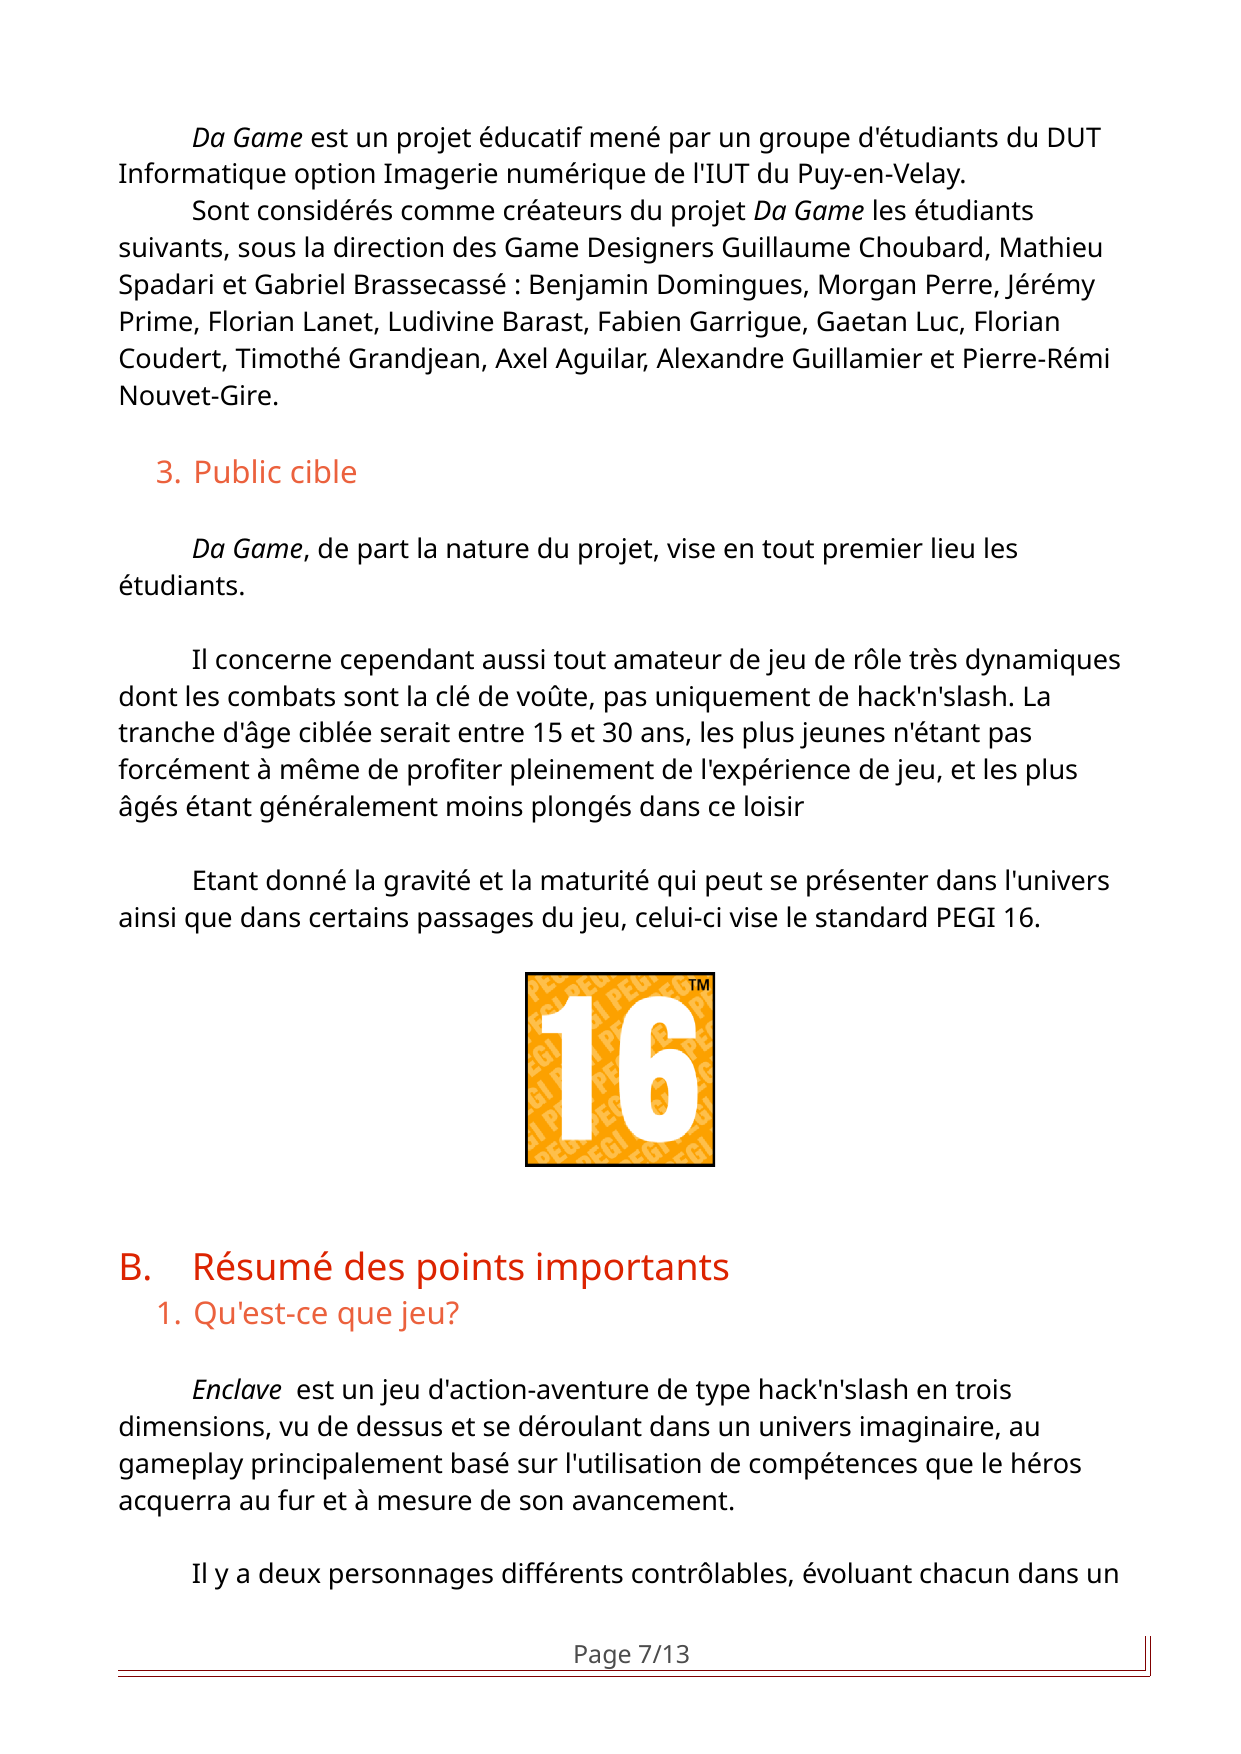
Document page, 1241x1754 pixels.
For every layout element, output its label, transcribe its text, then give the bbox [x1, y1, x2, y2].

text Il concerne cependant aussi tout amateur de jeu de rôle très dynamiques dont les combats sont la clé de voûte, pas uniquement de hack'n'slash. La tranche d'âge ciblée serait entre 15 et 30 ans, les plus jeunes n'étant pas forcément à même de profiter pleinement de l'expérience de jeu, et les plus âgés étant généralement moins plongés dans ce loisir [118, 640, 1122, 824]
text Enclave est un jeu d'action-aventure de type hack'n'slash en trois dimensions, vu de dessus et se déroulant dans un univers imaginaire, au gameplay principalement basé sur l'utilisation de compétences que le héros acquerra au fur et à mesure de son avancement. [118, 1371, 1122, 1518]
text Sont considérés comme créateurs du projet Da Game les étudiants suivants, sous la direction des Game Designers Guillaume Choubard, Mathieu Spadari et Gabriel Brassecassé : Benjamin Domingues, Morgan Perre, Jérémy Prime, Florian Lanet, Ludivine Barast, Fabien Garrigue, Gaetan Luc, Florian Coudert, Timothé Grandjean, Axel Aguilar, Alexandre Guillamier et Pierre-Rémi Nouvet-Gire. [118, 192, 1122, 413]
picture [525, 972, 715, 1167]
text Da Game, de part la nature du projet, vise en tout premier lieu les étudiants. [118, 529, 1122, 603]
list Public cible [156, 450, 1122, 493]
text Etant donné la gravité et la maturité qui peut se présenter dans l'univers ainsi que dans certains passages du jeu, celui-ci vise le standard PEGI 16. [118, 861, 1122, 935]
text Da Game est un projet éducatif mené par un groupe d'étudiants du DUT Informatique option Imagerie numérique de l'IUT du Puy-en-Velay. [118, 118, 1122, 192]
text B. Résumé des points importants [118, 1240, 1122, 1291]
text Il y a deux personnages différents contrôlables, évoluant chacun dans un [118, 1555, 1122, 1592]
list Qu'est-ce que jeu? [156, 1291, 1122, 1334]
